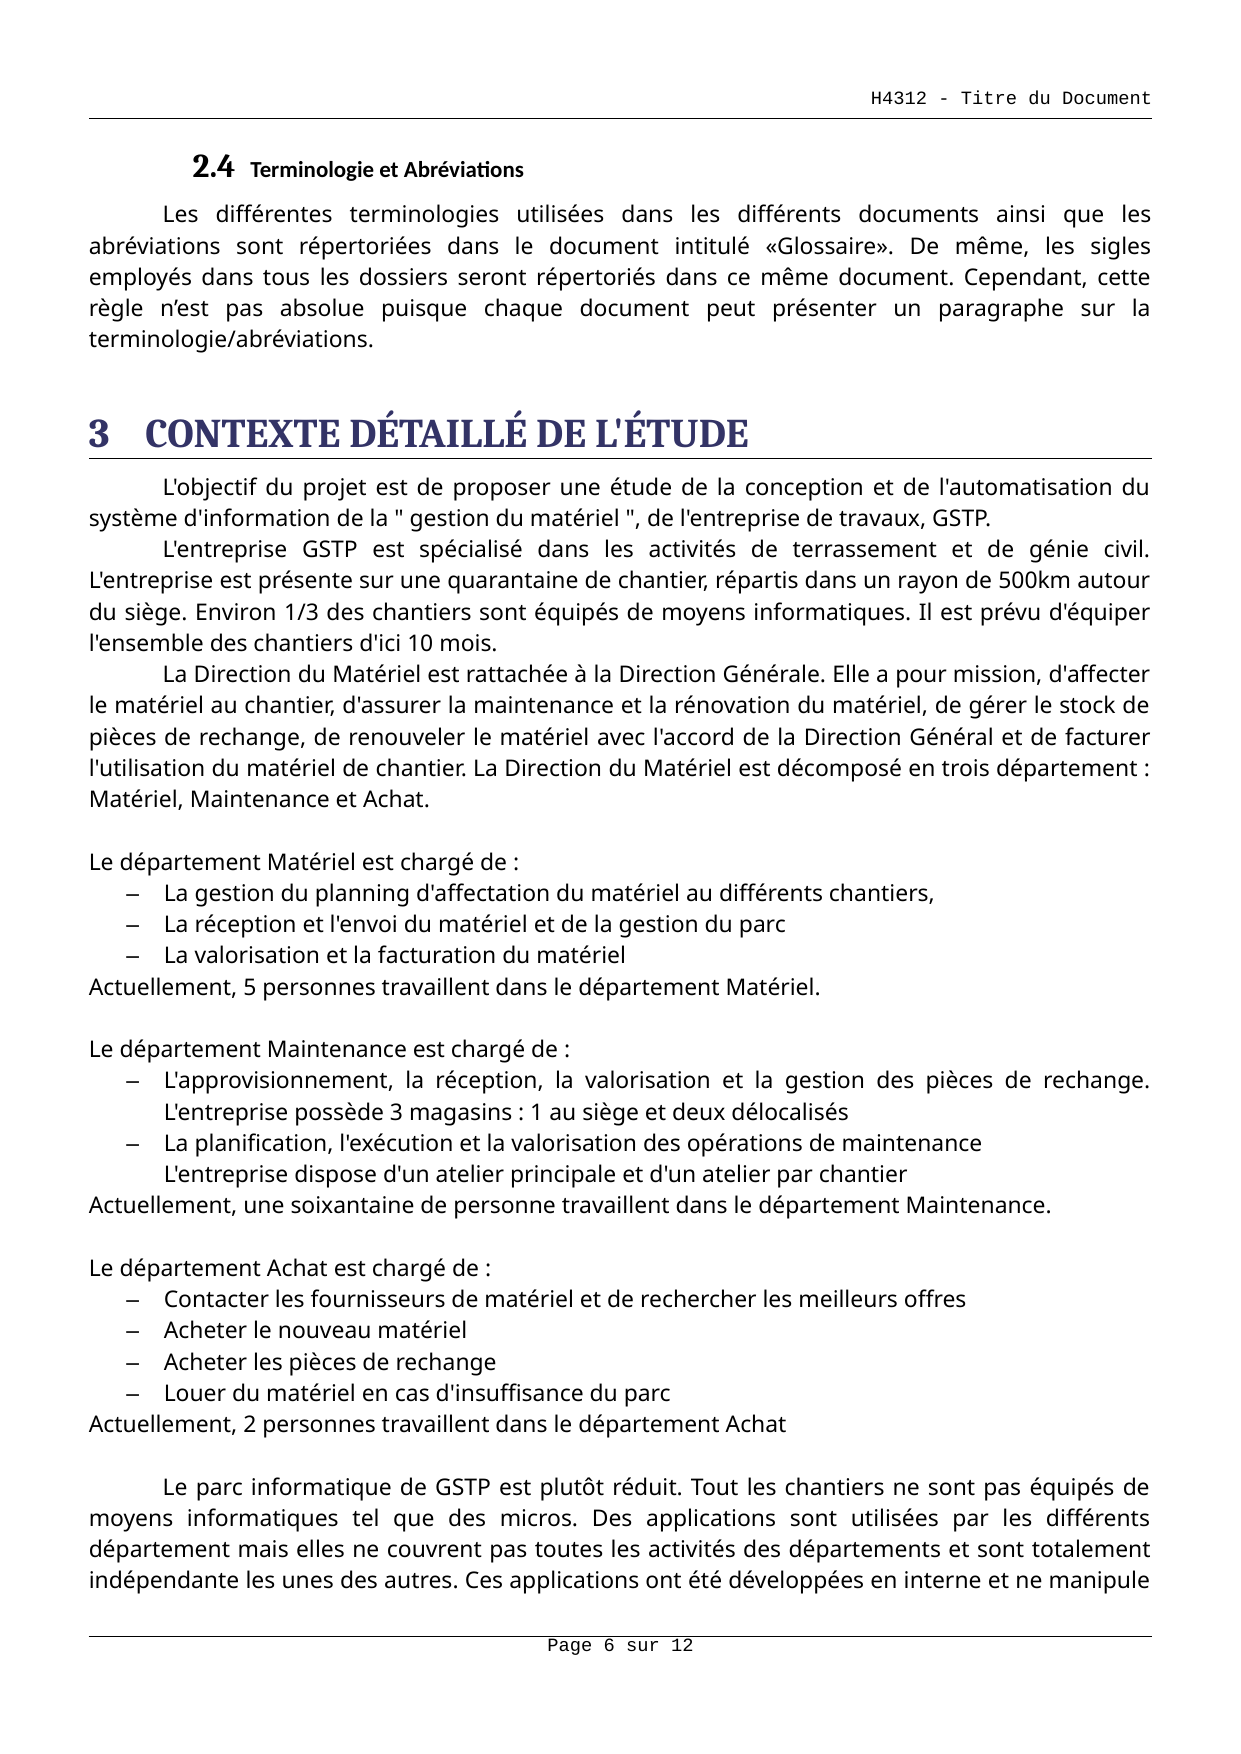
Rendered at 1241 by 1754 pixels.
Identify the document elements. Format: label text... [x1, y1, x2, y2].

text Le département Achat est chargé de : [88, 1252, 1152, 1283]
text Actuellement, une soixantaine de personne travaillent dans le département Maintenance. [88, 1189, 1152, 1220]
subtitle Terminologie et Abréviations [133, 147, 1152, 186]
list La planification, l'exécution et la valorisation des opérations de maintenance [126, 1127, 1152, 1158]
list La réception et l'envoi du matériel et de la gestion du parc [126, 908, 1152, 939]
list Acheter le nouveau matériel [126, 1314, 1152, 1345]
list Louer du matériel en cas d'insuffisance du parc [126, 1377, 1152, 1408]
text L'objectif du projet est de proposer une étude de la conception et de l'automatisation du système d'information de la " gestion du matériel ", de l'entreprise de travaux, GSTP. [88, 470, 1152, 533]
text Les différentes terminologies utilisées dans les différents documents ainsi que les abréviations sont répertoriées dans le document intitulé «Glossaire». De même, les sigles employés dans tous les dossiers seront répertoriés dans ce même document. Cependant, cette règle n’est pas absolue puisque chaque document peut présenter un paragraphe sur la terminologie/abréviations. [88, 198, 1152, 354]
text L'entreprise GSTP est spécialisé dans les activités de terrassement et de génie civil. L'entreprise est présente sur une quarantaine de chantier, répartis dans un rayon de 500km autour du siège. Environ 1/3 des chantiers sont équipés de moyens informatiques. Il est prévu d'équiper l'ensemble des chantiers d'ici 10 mois. [88, 533, 1152, 658]
text Le parc informatique de GSTP est plutôt réduit. Tout les chantiers ne sont pas équipés de moyens informatiques tel que des micros. Des applications sont utilisées par les différents département mais elles ne couvrent pas toutes les activités des départements et sont totalement indépendante les unes des autres. Ces applications ont été développées en interne et ne manipule [88, 1470, 1152, 1595]
text Le département Maintenance est chargé de : [88, 1033, 1152, 1064]
text Actuellement, 5 personnes travaillent dans le département Matériel. [88, 970, 1152, 1002]
text Le département Matériel est chargé de : [88, 845, 1152, 877]
list Contacter les fournisseurs de matériel et de rechercher les meilleurs offres [126, 1283, 1152, 1314]
list L'entreprise dispose d'un atelier principale et d'un atelier par chantier [126, 1158, 1152, 1189]
text La Direction du Matériel est rattachée à la Direction Générale. Elle a pour mission, d'affecter le matériel au chantier, d'assurer la maintenance et la rénovation du matériel, de gérer le stock de pièces de rechange, de renouveler le matériel avec l'accord de la Direction Général et de facturer l'utilisation du matériel de chantier. La Direction du Matériel est décomposé en trois département : Matériel, Maintenance et Achat. [88, 658, 1152, 814]
list La gestion du planning d'affectation du matériel au différents chantiers, [126, 877, 1152, 908]
list La valorisation et la facturation du matériel [126, 939, 1152, 970]
list Acheter les pièces de rechange [126, 1345, 1152, 1377]
subtitle Contexte détaillé de l'étude [88, 411, 1152, 458]
list L'approvisionnement, la réception, la valorisation et la gestion des pièces de rechange. L'entreprise possède 3 magasins : 1 au siège et deux délocalisés [126, 1064, 1152, 1127]
text Actuellement, 2 personnes travaillent dans le département Achat [88, 1408, 1152, 1439]
